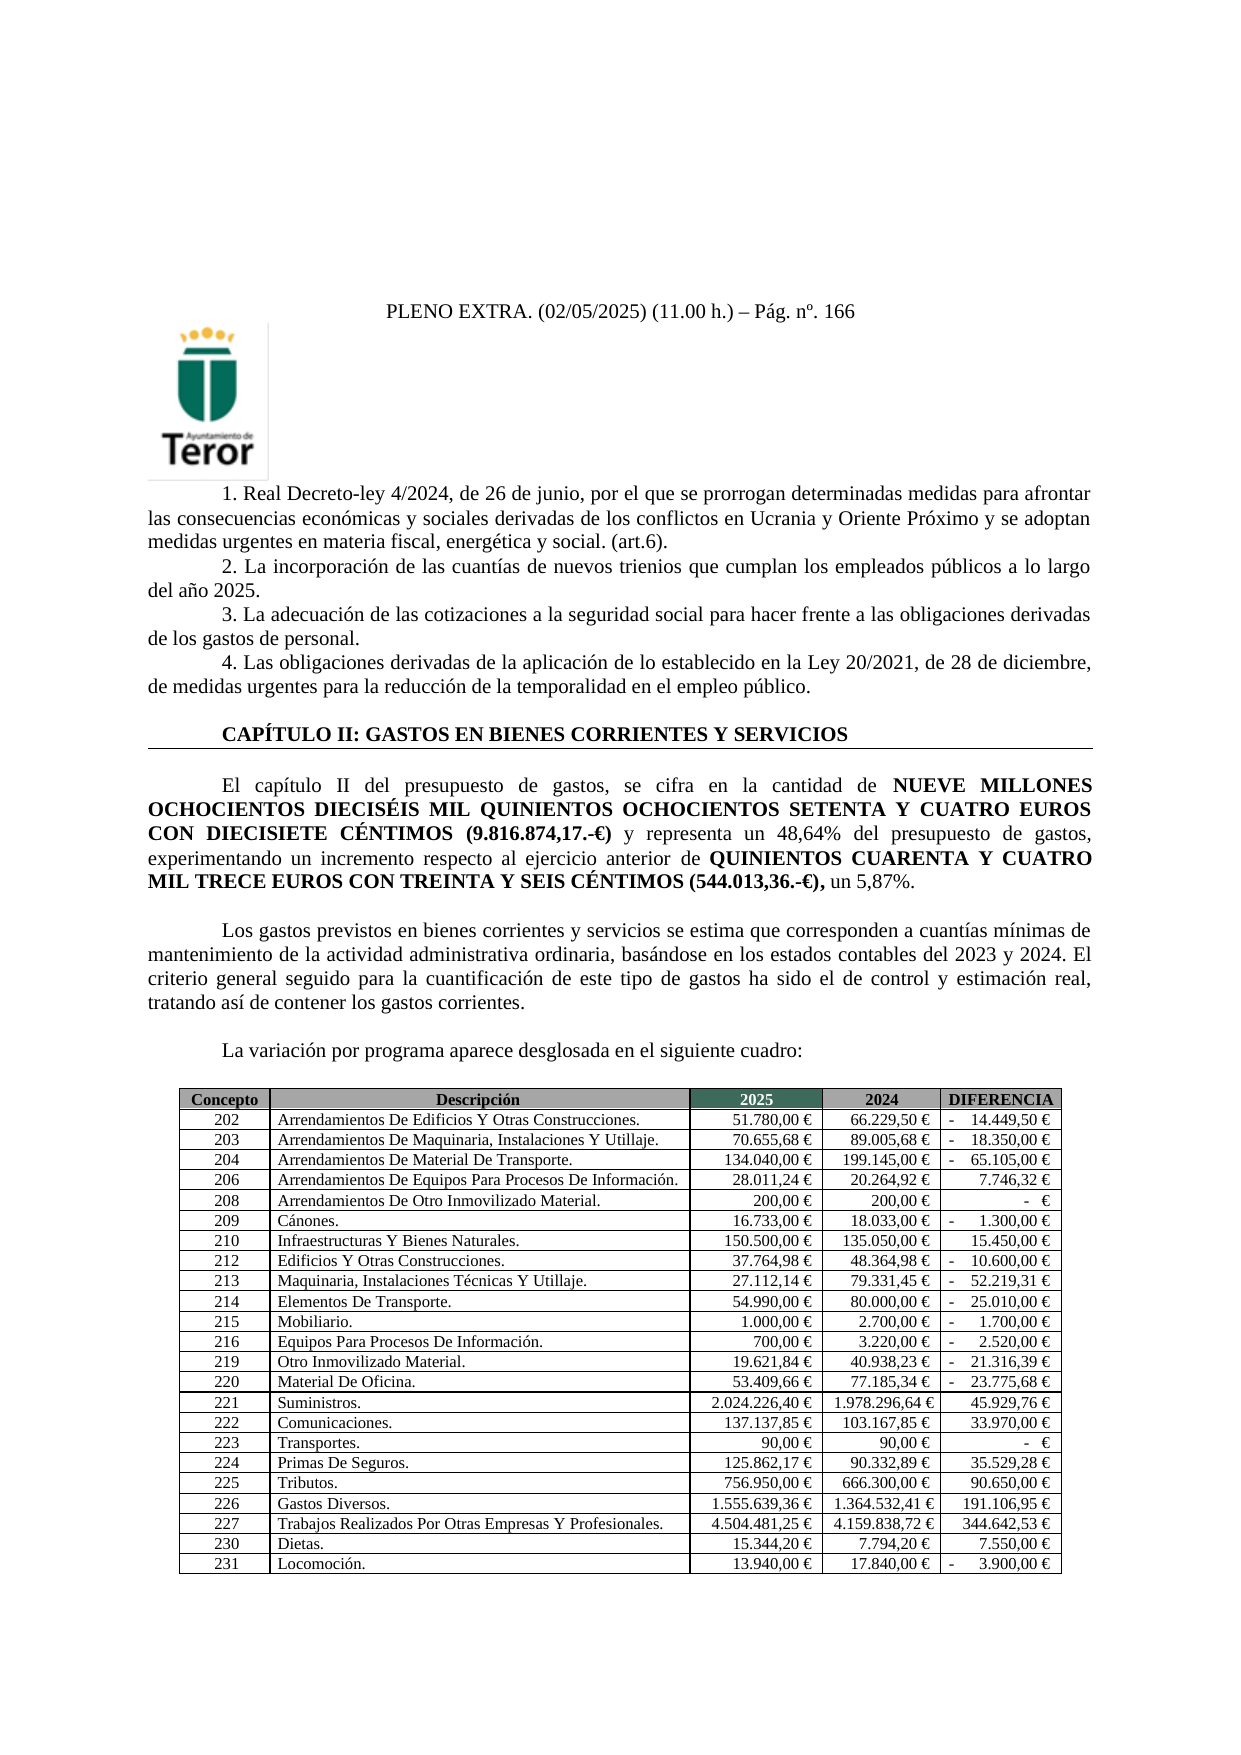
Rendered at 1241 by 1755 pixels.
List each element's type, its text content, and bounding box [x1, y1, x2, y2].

table_cell 666.300,00 € [823, 1473, 940, 1492]
table_cell - 1.300,00 € [941, 1211, 1061, 1230]
table_cell Arrendamientos De Material De Transporte. [271, 1150, 689, 1169]
table_cell 7.794,20 € [823, 1534, 940, 1553]
table_cell 66.229,50 € [823, 1110, 940, 1129]
table_cell 215 [180, 1312, 269, 1331]
table_cell 7.746,32 € [941, 1170, 1061, 1189]
table_cell 199.145,00 € [823, 1150, 940, 1169]
table_cell 103.167,85 € [823, 1413, 940, 1432]
table_cell Comunicaciones. [271, 1413, 689, 1432]
table_cell 17.840,00 € [823, 1554, 940, 1573]
table_header DIFERENCIA [941, 1089, 1061, 1108]
table_cell Transportes. [271, 1433, 689, 1452]
table_cell Gastos Diversos. [271, 1494, 689, 1513]
text La variación por programa aparece desglosada en el siguiente cuadro: [148, 1038, 1093, 1062]
text El capítulo II del presupuesto de gastos, se cifra en la cantidad de NUEVE MILLONES OCHOCIENTOS DIECISÉIS MIL QUINIENTOS OCHOCIENTOS SETENTA Y CUATRO EUROS CON DIECISIETE CÉNTIMOS (9.816.874,17.-€) y representa un 48,64% del presupuesto de gastos, experimentando un incremento respecto al ejercicio anterior de QUINIENTOS CUARENTA Y CUATRO MIL TRECE EUROS CON TREINTA Y SEIS CÉNTIMOS (544.013,36.-€), un 5,87%. [148, 773, 1093, 893]
table_cell 2.024.226,40 € [691, 1393, 822, 1412]
table_cell - € [941, 1433, 1061, 1452]
table_cell 226 [180, 1494, 269, 1513]
table_cell Trabajos Realizados Por Otras Empresas Y Profesionales. [271, 1514, 689, 1533]
table_cell 230 [180, 1534, 269, 1553]
table_cell - 65.105,00 € [941, 1150, 1061, 1169]
table_cell 1.000,00 € [691, 1312, 822, 1331]
table_cell 19.621,84 € [691, 1352, 822, 1371]
table_cell Arrendamientos De Edificios Y Otras Construcciones. [271, 1110, 689, 1129]
table_cell 16.733,00 € [691, 1211, 822, 1230]
table_cell - € [941, 1190, 1061, 1209]
table_cell 125.862,17 € [691, 1453, 822, 1472]
table_cell Arrendamientos De Maquinaria, Instalaciones Y Utillaje. [271, 1130, 689, 1149]
table_cell - 18.350,00 € [941, 1130, 1061, 1149]
table_cell 90.332,89 € [823, 1453, 940, 1472]
table_cell 13.940,00 € [691, 1554, 822, 1573]
table_cell 135.050,00 € [823, 1231, 940, 1250]
table_cell 28.011,24 € [691, 1170, 822, 1189]
table_cell 4.504.481,25 € [691, 1514, 822, 1533]
text 4. Las obligaciones derivadas de la aplicación de lo establecido en la Ley 20/2021, de 28 de diciembre, de medidas urgentes para la reducción de la temporalidad en el empleo público. [148, 650, 1093, 698]
table_cell Material De Oficina. [271, 1372, 689, 1391]
text 1. Real Decreto-ley 4/2024, de 26 de junio, por el que se prorrogan determinadas medidas para afrontar las consecuencias económicas y sociales derivadas de los conflictos en Ucrania y Oriente Próximo y se adoptan medidas urgentes en materia fiscal, energética y social. (art.6). [148, 481, 1093, 553]
table_cell 150.500,00 € [691, 1231, 822, 1250]
table_cell 15.344,20 € [691, 1534, 822, 1553]
table_cell Infraestructuras Y Bienes Naturales. [271, 1231, 689, 1250]
table_cell 33.970,00 € [941, 1413, 1061, 1432]
table_cell 77.185,34 € [823, 1372, 940, 1391]
table_cell 27.112,14 € [691, 1271, 822, 1290]
table_cell Edificios Y Otras Construcciones. [271, 1251, 689, 1270]
table_cell 206 [180, 1170, 269, 1189]
table_cell 137.137,85 € [691, 1413, 822, 1432]
table_cell 35.529,28 € [941, 1453, 1061, 1472]
table_cell 1.364.532,41 € [823, 1494, 940, 1513]
table_cell 54.990,00 € [691, 1291, 822, 1311]
table_cell Arrendamientos De Equipos Para Procesos De Información. [271, 1170, 689, 1189]
text Los gastos previstos en bienes corrientes y servicios se estima que corresponden a cuantías mínimas de mantenimiento de la actividad administrativa ordinaria, basándose en los estados contables del 2023 y 2024. El criterio general seguido para la cuantificación de este tipo de gastos ha sido el de control y estimación real, tratando así de contener los gastos corrientes. [148, 918, 1093, 1014]
table_cell 3.220,00 € [823, 1332, 940, 1351]
table_cell 225 [180, 1473, 269, 1492]
text 3. La adecuación de las cotizaciones a la seguridad social para hacer frente a las obligaciones derivadas de los gastos de personal. [148, 602, 1093, 650]
table_cell 37.764,98 € [691, 1251, 822, 1270]
table_cell 203 [180, 1130, 269, 1149]
table_cell - 10.600,00 € [941, 1251, 1061, 1270]
table_cell 200,00 € [691, 1190, 822, 1209]
text 2. La incorporación de las cuantías de nuevos trienios que cumplan los empleados públicos a lo largo del año 2025. [148, 553, 1093, 602]
table_cell 20.264,92 € [823, 1170, 940, 1189]
table_header 2024 [823, 1089, 940, 1108]
table_cell 210 [180, 1231, 269, 1250]
table_cell 90.650,00 € [941, 1473, 1061, 1492]
table_cell 79.331,45 € [823, 1271, 940, 1290]
table_cell - 25.010,00 € [941, 1291, 1061, 1311]
table_cell 15.450,00 € [941, 1231, 1061, 1250]
table_cell 219 [180, 1352, 269, 1371]
table_cell 756.950,00 € [691, 1473, 822, 1492]
table_header Descripción [271, 1089, 689, 1108]
table_cell Maquinaria, Instalaciones Técnicas Y Utillaje. [271, 1271, 689, 1290]
table_cell Arrendamientos De Otro Inmovilizado Material. [271, 1190, 689, 1209]
table_cell 191.106,95 € [941, 1494, 1061, 1513]
table_header 2025 [691, 1089, 822, 1108]
table_cell 1.555.639,36 € [691, 1494, 822, 1513]
table_cell Mobiliario. [271, 1312, 689, 1331]
table_cell Dietas. [271, 1534, 689, 1553]
table_cell Locomoción. [271, 1554, 689, 1573]
table_cell 224 [180, 1453, 269, 1472]
table_cell 221 [180, 1393, 269, 1412]
table_cell 212 [180, 1251, 269, 1270]
table_cell Elementos De Transporte. [271, 1291, 689, 1311]
table_cell 53.409,66 € [691, 1372, 822, 1391]
table_cell 18.033,00 € [823, 1211, 940, 1230]
table_cell Equipos Para Procesos De Información. [271, 1332, 689, 1351]
table_cell Suministros. [271, 1393, 689, 1412]
table_cell 214 [180, 1291, 269, 1311]
table_cell 2.700,00 € [823, 1312, 940, 1331]
table_cell 89.005,68 € [823, 1130, 940, 1149]
table_cell Otro Inmovilizado Material. [271, 1352, 689, 1371]
table_cell 700,00 € [691, 1332, 822, 1351]
table_cell 40.938,23 € [823, 1352, 940, 1371]
table_cell 220 [180, 1372, 269, 1391]
table_cell 1.978.296,64 € [823, 1393, 940, 1412]
table_cell - 2.520,00 € [941, 1332, 1061, 1351]
table_cell - 14.449,50 € [941, 1110, 1061, 1129]
table_cell 204 [180, 1150, 269, 1169]
table_cell 202 [180, 1110, 269, 1129]
table_cell - 21.316,39 € [941, 1352, 1061, 1371]
table_cell 7.550,00 € [941, 1534, 1061, 1553]
table_cell 4.159.838,72 € [823, 1514, 940, 1533]
table_cell 223 [180, 1433, 269, 1452]
text CAPÍTULO II: GASTOS EN BIENES CORRIENTES Y SERVICIOS [148, 722, 1093, 748]
table_cell 344.642,53 € [941, 1514, 1061, 1533]
table_cell 216 [180, 1332, 269, 1351]
table_cell 227 [180, 1514, 269, 1533]
table_cell - 3.900,00 € [941, 1554, 1061, 1573]
table_cell - 23.775,68 € [941, 1372, 1061, 1391]
table_cell 70.655,68 € [691, 1130, 822, 1149]
table_cell 48.364,98 € [823, 1251, 940, 1270]
table_cell 134.040,00 € [691, 1150, 822, 1169]
table_cell 51.780,00 € [691, 1110, 822, 1129]
table_header Concepto [180, 1089, 269, 1108]
table_cell - 52.219,31 € [941, 1271, 1061, 1290]
table_cell 200,00 € [823, 1190, 940, 1209]
table_cell 209 [180, 1211, 269, 1230]
table_cell Tributos. [271, 1473, 689, 1492]
table_cell 213 [180, 1271, 269, 1290]
table_cell 80.000,00 € [823, 1291, 940, 1311]
table_cell 90,00 € [823, 1433, 940, 1452]
table_cell 90,00 € [691, 1433, 822, 1452]
table_cell 45.929,76 € [941, 1393, 1061, 1412]
table_cell Primas De Seguros. [271, 1453, 689, 1472]
table_cell 231 [180, 1554, 269, 1573]
table_cell 222 [180, 1413, 269, 1432]
table_cell 208 [180, 1190, 269, 1209]
table_cell - 1.700,00 € [941, 1312, 1061, 1331]
table_cell Cánones. [271, 1211, 689, 1230]
